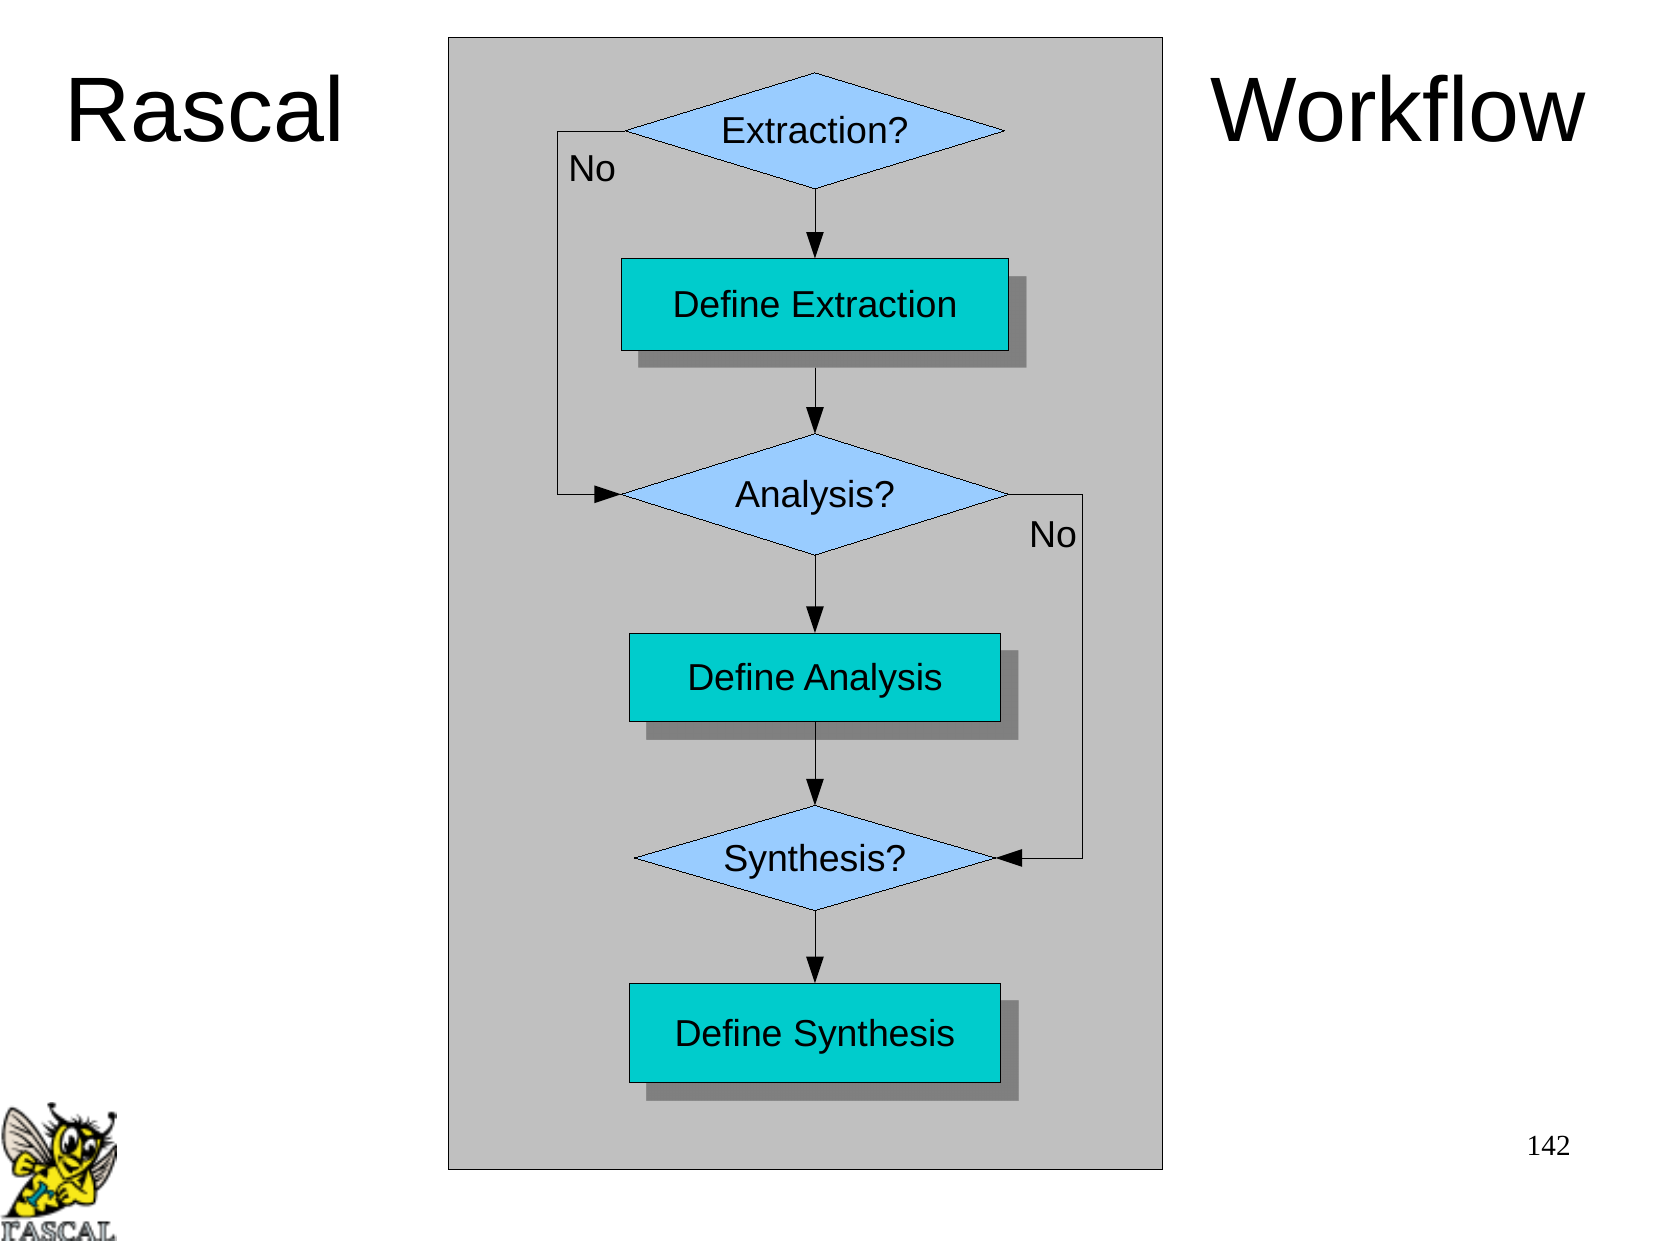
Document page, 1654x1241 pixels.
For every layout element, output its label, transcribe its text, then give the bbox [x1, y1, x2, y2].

text_box No [1014, 506, 1092, 644]
text_box Extraction? [750, 169, 880, 189]
text_box Analysis? [621, 433, 1009, 556]
text_box Rascal Workflow [49, 51, 1603, 169]
text_box [448, 169, 1163, 1170]
text_box [816, 495, 1082, 858]
text_box [632, 169, 815, 258]
text_box No [553, 169, 632, 278]
text_box Define Extraction [621, 258, 1009, 351]
text_box Synthesis? [634, 805, 995, 911]
text_box [558, 278, 815, 494]
text_box [448, 37, 1163, 51]
text_box Define Analysis [629, 633, 1001, 722]
text_box Define Synthesis [629, 983, 1001, 1083]
picture [0, 1102, 117, 1241]
